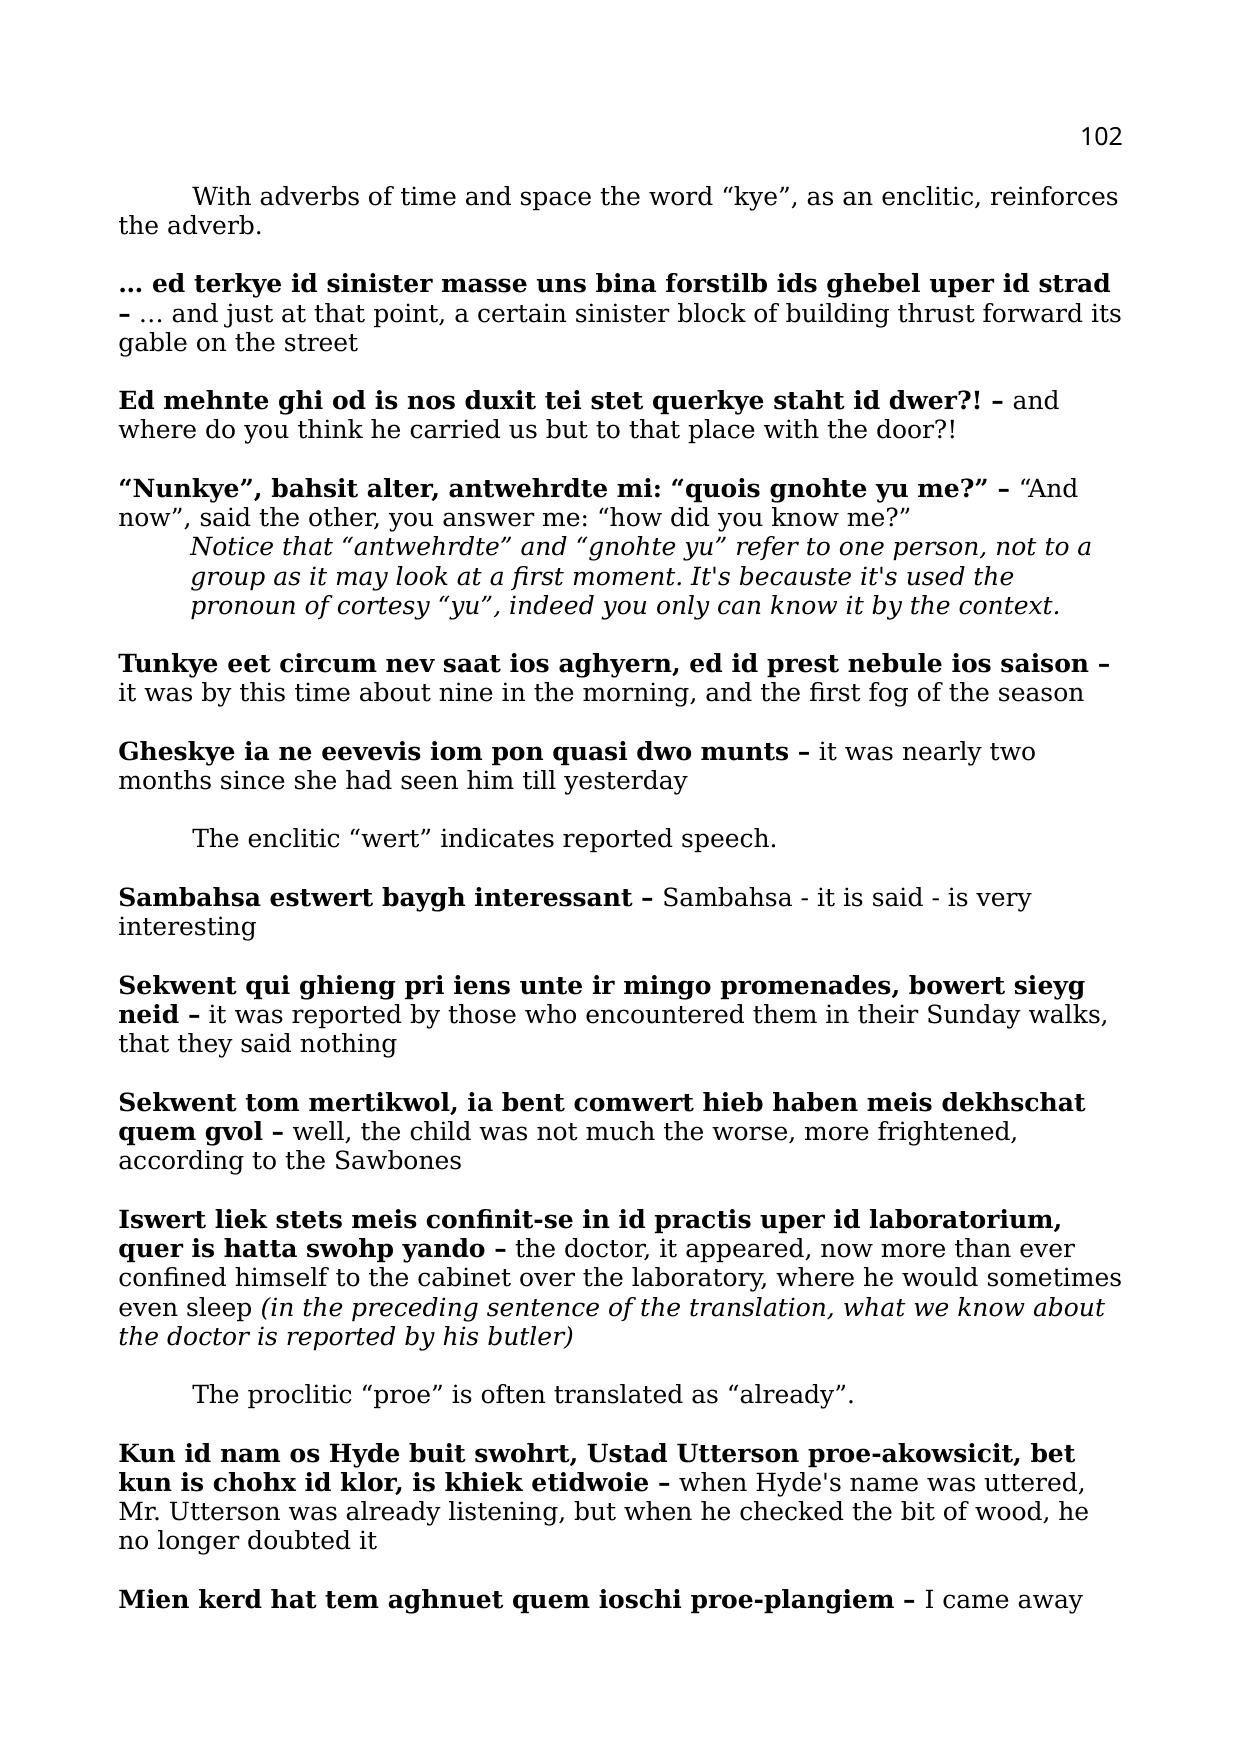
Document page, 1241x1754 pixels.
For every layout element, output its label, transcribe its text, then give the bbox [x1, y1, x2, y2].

text Ed mehnte ghi od is nos duxit tei stet querkye staht id dwer?! – and where do you think he carried us but to that place with the door?! [118, 386, 1123, 445]
text Sekwent qui ghieng pri iens unte ir mingo promenades, bowert sieyg neid – it was reported by those who encountered them in their Sunday walks, that they said nothing [118, 971, 1123, 1058]
text The proclitic “proe” is often translated as “already”. [118, 1380, 1123, 1409]
text With adverbs of time and space the word “kye”, as an enclitic, reinforces the adverb. [118, 182, 1123, 240]
text Tunkye eet circum nev saat ios aghyern, ed id prest nebule ios saison – it was by this time about nine in the morning, and the first fog of the season [118, 649, 1123, 708]
text “Nunkye”, bahsit alter, antwehrdte mi: “quois gnohte yu me?” – “And now”, said the other, you answer me: “how did you know me?” [118, 474, 1123, 532]
text Sekwent tom mertikwol, ia bent comwert hieb haben meis dekhschat quem gvol – well, the child was not much the worse, more frightened, according to the Sawbones [118, 1088, 1123, 1176]
text Notice that “antwehrdte” and “gnohte yu” refer to one person, not to a group as it may look at a first moment. It's becauste it's used the pronoun of cortesy “yu”, indeed you only can know it by the context. [190, 532, 1123, 620]
text Iswert liek stets meis confinit-se in id practis uper id laboratorium, quer is hatta swohp yando – the doctor, it appeared, now more than ever confined himself to the cabinet over the laboratory, where he would sometimes even sleep (in the preceding sentence of the translation, what we know about the doctor is reported by his butler) [118, 1205, 1123, 1351]
text … ed terkye id sinister masse uns bina forstilb ids ghebel uper id strad – … and just at that point, a certain sinister block of building thrust forward its gable on the street [118, 269, 1123, 357]
text Kun id nam os Hyde buit swohrt, Ustad Utterson proe-akowsicit, bet kun is chohx id klor, is khiek etidwoie – when Hyde's name was uttered, Mr. Utterson was already listening, but when he checked the bit of wood, he no longer doubted it [118, 1438, 1123, 1556]
text Gheskye ia ne eevevis iom pon quasi dwo munts – it was nearly two months since she had seen him till yesterday [118, 737, 1123, 795]
text Sambahsa estwert baygh interessant – Sambahsa - it is said - is very interesting [118, 883, 1123, 941]
text Mien kerd hat tem aghnuet quem ioschi proe-plangiem – I came away [118, 1585, 1123, 1614]
text The enclitic “wert” indicates reported speech. [118, 824, 1123, 854]
